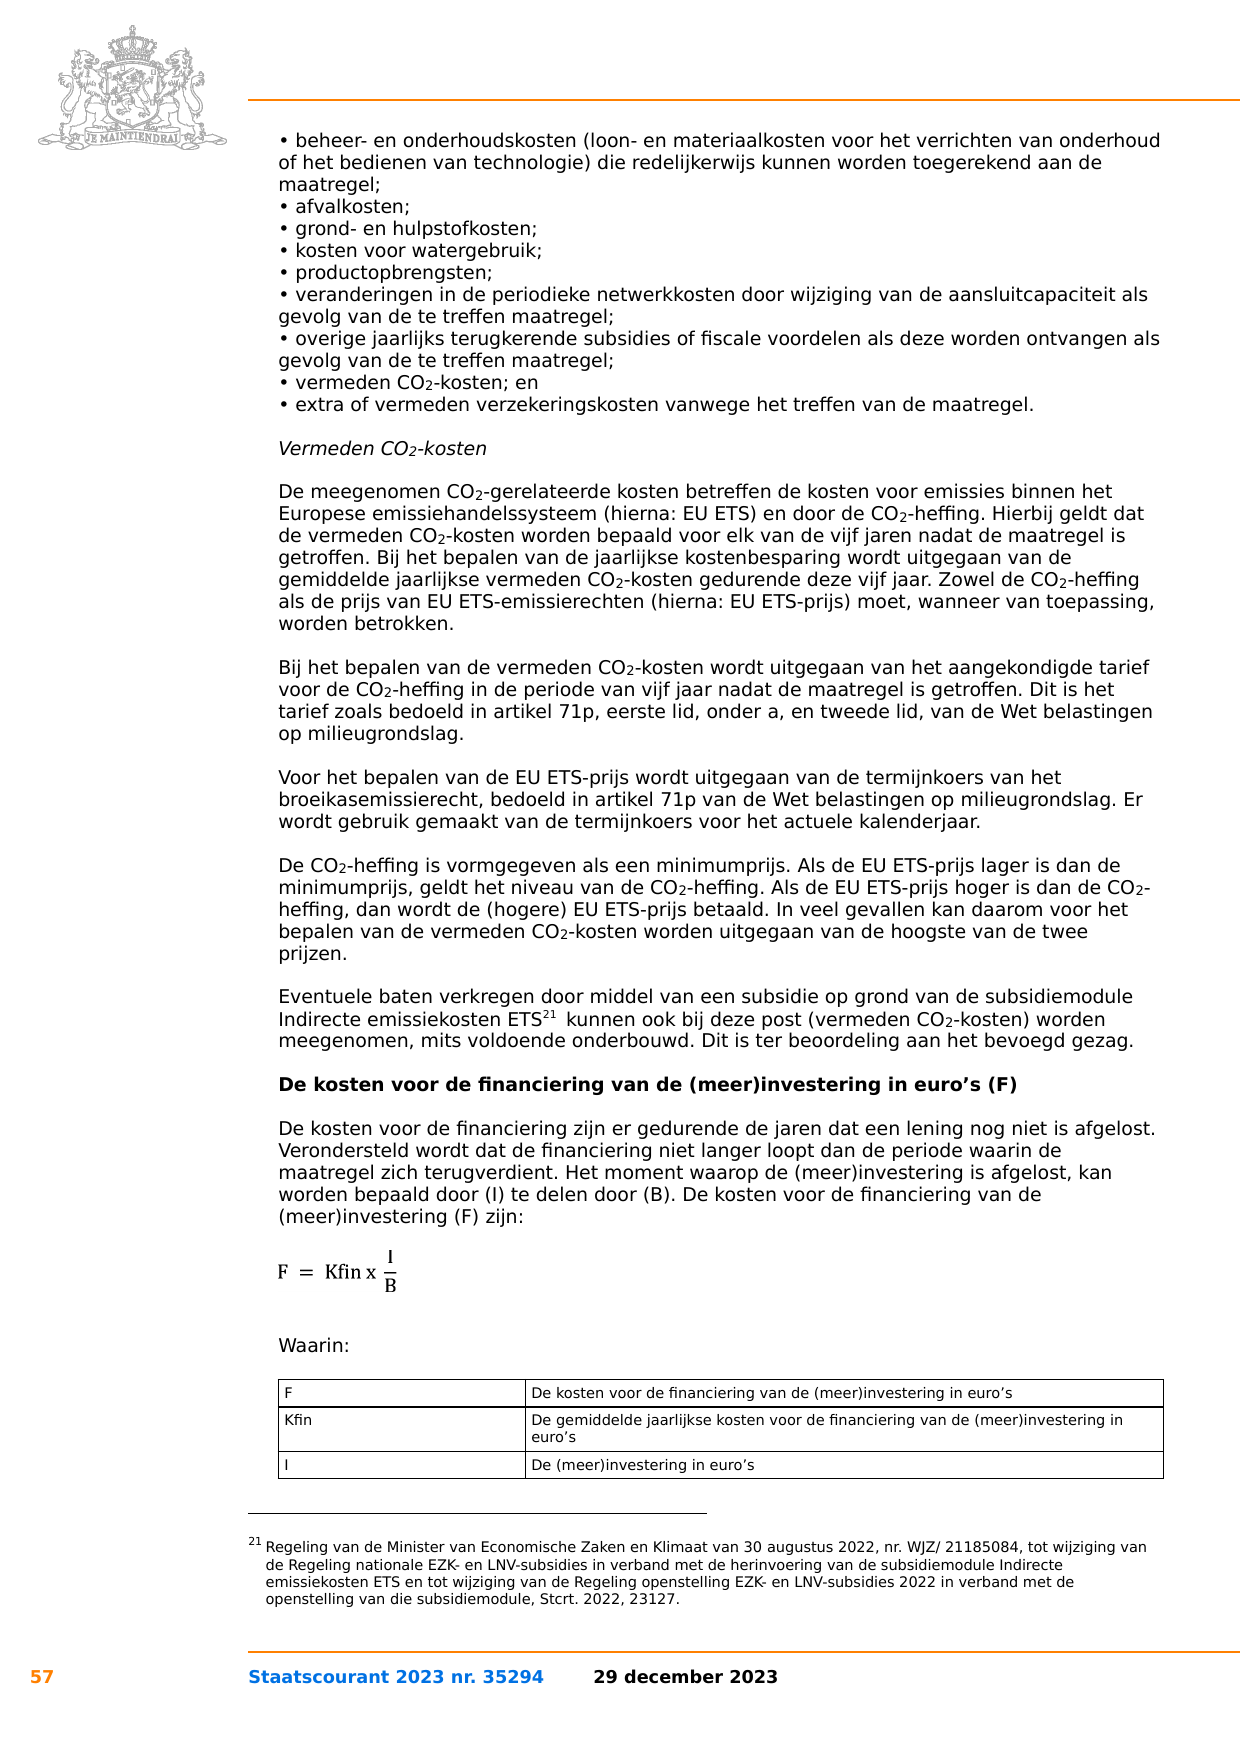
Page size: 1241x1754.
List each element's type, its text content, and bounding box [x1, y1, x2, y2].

text • kosten voor watergebruik; [278, 240, 1163, 262]
table_cell De gemiddelde jaarlijkse kosten voor de financiering van de (meer)investering in euro’s [526, 1408, 1163, 1451]
text • vermeden CO2-kosten; en [278, 372, 1163, 394]
text • beheer- en onderhoudskosten (loon- en materiaalkosten voor het verrichten van onderhoud of het bedienen van technologie) die redelijkerwijs kunnen worden toegerekend aan de maatregel; [278, 130, 1163, 196]
picture [278, 1250, 397, 1292]
subtitle De kosten voor de financiering van de (meer)investering in euro’s (F) [278, 1074, 1163, 1096]
text • grond- en hulpstofkosten; [278, 218, 1163, 240]
text • productopbrengsten; [278, 262, 1163, 284]
text De CO2-heffing is vormgegeven als een minimumprijs. Als de EU ETS-prijs lager is dan de minimumprijs, geldt het niveau van de CO2-heffing. Als de EU ETS-prijs hoger is dan de CO2-heffing, dan wordt de (hogere) EU ETS-prijs betaald. In veel gevallen kan daarom voor het bepalen van de vermeden CO2-kosten worden uitgegaan van de hoogste van de twee prijzen. [278, 855, 1163, 964]
text • extra of vermeden verzekeringskosten vanwege het treffen van de maatregel. [278, 394, 1163, 416]
table_header F [279, 1380, 525, 1406]
picture [38, 25, 227, 150]
text Bij het bepalen van de vermeden CO2-kosten wordt uitgegaan van het aangekondigde tarief voor de CO2-heffing in de periode van vijf jaar nadat de maatregel is getroffen. Dit is het tarief zoals bedoeld in artikel 71p, eerste lid, onder a, en tweede lid, van de Wet belastingen op milieugrondslag. [278, 657, 1163, 745]
text Regeling van de Minister van Economische Zaken en Klimaat van 30 augustus 2022, nr. WJZ/ 21185084, tot wijziging van de Regeling nationale EZK- en LNV-subsidies in verband met de herinvoering van de subsidiemodule Indirecte emissiekosten ETS en tot wijziging van de Regeling openstelling EZK- en LNV-subsidies 2022 in verband met de openstelling van die subsidiemodule, Stcrt. 2022, 23127. [248, 1535, 1163, 1608]
text • veranderingen in de periodieke netwerkkosten door wijziging van de aansluitcapaciteit als gevolg van de te treffen maatregel; [278, 284, 1163, 328]
text De kosten voor de financiering zijn er gedurende de jaren dat een lening nog niet is afgelost. Verondersteld wordt dat de financiering niet langer loopt dan de periode waarin de maatregel zich terugverdient. Het moment waarop de (meer)investering is afgelost, kan worden bepaald door (I) te delen door (B). De kosten voor de financiering van de (meer)investering (F) zijn: [278, 1118, 1163, 1228]
subtitle Vermeden CO2-kosten [278, 437, 1163, 459]
table_header De kosten voor de financiering van de (meer)investering in euro’s [526, 1380, 1163, 1406]
table_cell I [279, 1452, 525, 1478]
text Eventuele baten verkregen door middel van een subsidie op grond van de subsidiemodule Indirecte emissiekosten ETS kunnen ook bij deze post (vermeden CO2-kosten) worden meegenomen, mits voldoende onderbouwd. Dit is ter beoordeling aan het bevoegd gezag. [278, 986, 1163, 1052]
text Voor het bepalen van de EU ETS-prijs wordt uitgegaan van de termijnkoers van het broeikasemissierecht, bedoeld in artikel 71p van de Wet belastingen op milieugrondslag. Er wordt gebruik gemaakt van de termijnkoers voor het actuele kalenderjaar. [278, 767, 1163, 833]
text • afvalkosten; [278, 196, 1163, 218]
table_cell De (meer)investering in euro’s [526, 1452, 1163, 1478]
text • overige jaarlijks terugkerende subsidies of fiscale voordelen als deze worden ontvangen als gevolg van de te treffen maatregel; [278, 328, 1163, 372]
table_cell Kfin [279, 1408, 525, 1451]
text Waarin: [278, 1335, 1163, 1357]
text De meegenomen CO2-gerelateerde kosten betreffen de kosten voor emissies binnen het Europese emissiehandelssysteem (hierna: EU ETS) en door de CO2-heffing. Hierbij geldt dat de vermeden CO2-kosten worden bepaald voor elk van de vijf jaren nadat de maatregel is getroffen. Bij het bepalen van de jaarlijkse kostenbesparing wordt uitgegaan van de gemiddelde jaarlijkse vermeden CO2-kosten gedurende deze vijf jaar. Zowel de CO2-heffing als de prijs van EU ETS-emissierechten (hierna: EU ETS-prijs) moet, wanneer van toepassing, worden betrokken. [278, 481, 1163, 635]
